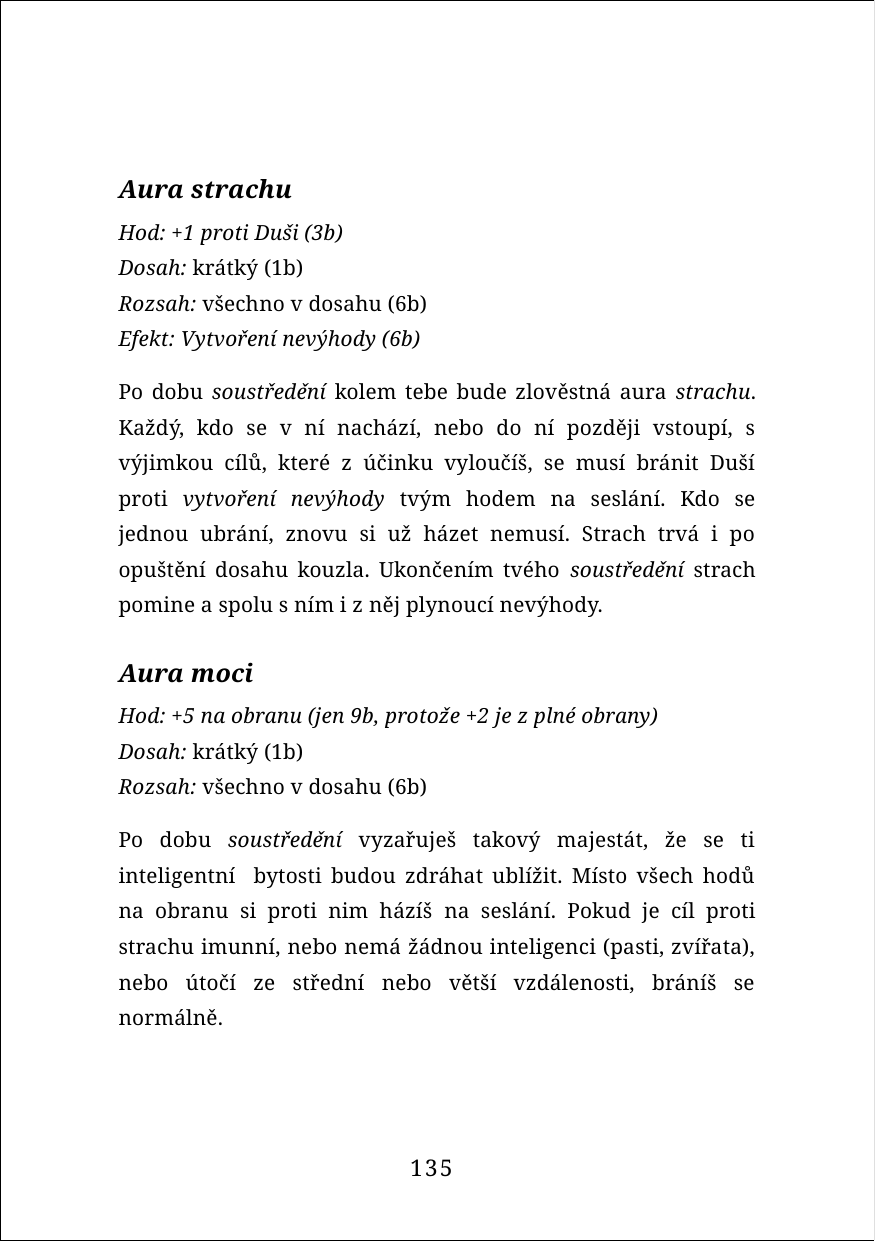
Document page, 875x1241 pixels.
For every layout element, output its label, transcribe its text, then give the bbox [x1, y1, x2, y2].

text Po dobu soustředění kolem tebe bude zlověstná aura strachu. Každý, kdo se v ní nachází, nebo do ní později vstoupí, s výjimkou cílů, které z účinku vyloučíš, se musí bránit Duší proti vytvoření nevýhody tvým hodem na seslání. Kdo se jednou ubrání, znovu si už házet nemusí. Strach trvá i po opuštění dosahu kouzla. Ukončením tvého soustředění strach pomine a spolu s ním i z něj plynoucí nevýhody. [118, 377, 756, 619]
text Hod: +1 proti Duši (3b) Dosah: krátký (1b) Rozsah: všechno v dosahu (6b) Efekt: Vytvoření nevýhody (6b) [118, 218, 756, 353]
subtitle Aura moci [118, 656, 756, 689]
text Po dobu soustředění vyzařuješ takový majestát, že se ti inteligentní bytosti budou zdráhat ublížit. Místo všech hodů na obranu si proti nim házíš na seslání. Pokud je cíl proti strachu imunní, nebo nemá žádnou inteligenci (pasti, zvířata), nebo útočí ze střední nebo větší vzdálenosti, bráníš se normálně. [118, 826, 756, 1032]
subtitle Aura strachu [118, 172, 756, 206]
text Hod: +5 na obranu (jen 9b, protože +2 je z plné obrany) Dosah: krátký (1b) Rozsah: všechno v dosahu (6b) [118, 701, 756, 801]
